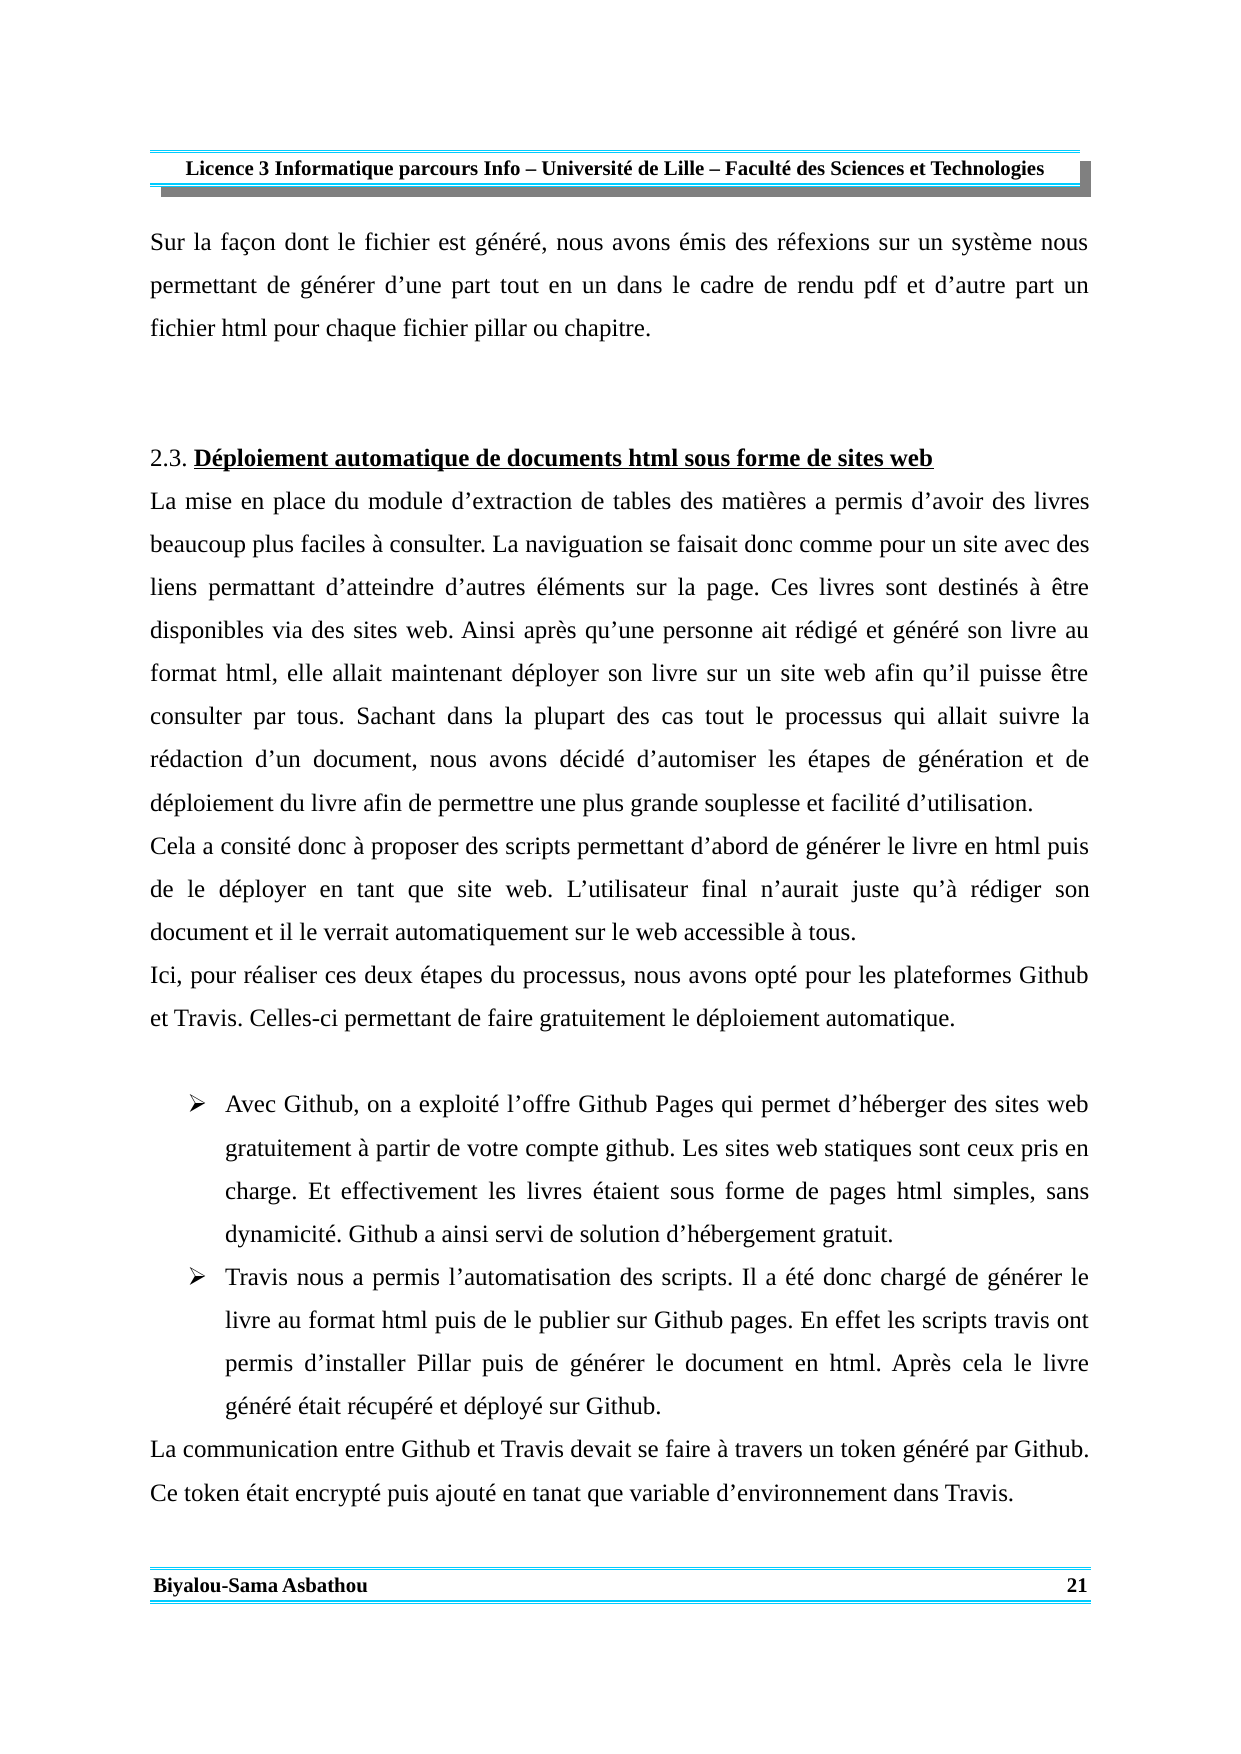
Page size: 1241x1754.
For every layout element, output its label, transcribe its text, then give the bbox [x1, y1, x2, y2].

text Cela a consité donc à proposer des scripts permettant d’abord de générer le livre en html puis de le déployer en tant que site web. L’utilisateur final n’aurait juste qu’à rédiger son document et il le verrait automatiquement sur le web accessible à tous. [150, 831, 1091, 946]
text Ici, pour réaliser ces deux étapes du processus, nous avons opté pour les plateformes Github et Travis. Celles-ci permettant de faire gratuitement le déploiement automatique. [150, 960, 1091, 1032]
text Sur la façon dont le fichier est généré, nous avons émis des réfexions sur un système nous permettant de générer d’une part tout en un dans le cadre de rendu pdf et d’autre part un fichier html pour chaque fichier pillar ou chapitre. [150, 227, 1091, 342]
text La communication entre Github et Travis devait se faire à travers un token généré par Github. Ce token était encrypté puis ajouté en tanat que variable d’environnement dans Travis. [150, 1434, 1091, 1506]
text 2.3. Déploiement automatique de documents html sous forme de sites web [150, 443, 1091, 471]
list Travis nous a permis l’automatisation des scripts. Il a été donc chargé de générer le livre au format html puis de le publier sur Github pages. En effet les scripts travis ont permis d’installer Pillar puis de générer le document en html. Après cela le livre généré était récupéré et déployé sur Github. [187, 1262, 1091, 1420]
text La mise en place du module d’extraction de tables des matières a permis d’avoir des livres beaucoup plus faciles à consulter. La naviguation se faisait donc comme pour un site avec des liens permattant d’atteindre d’autres éléments sur la page. Ces livres sont destinés à être disponibles via des sites web. Ainsi après qu’une personne ait rédigé et généré son livre au format html, elle allait maintenant déployer son livre sur un site web afin qu’il puisse être consulter par tous. Sachant dans la plupart des cas tout le processus qui allait suivre la rédaction d’un document, nous avons décidé d’automiser les étapes de génération et de déploiement du livre afin de permettre une plus grande souplesse et facilité d’utilisation. [150, 486, 1091, 816]
list Avec Github, on a exploité l’offre Github Pages qui permet d’héberger des sites web gratuitement à partir de votre compte github. Les sites web statiques sont ceux pris en charge. Et effectivement les livres étaient sous forme de pages html simples, sans dynamicité. Github a ainsi servi de solution d’hébergement gratuit. [187, 1089, 1091, 1248]
